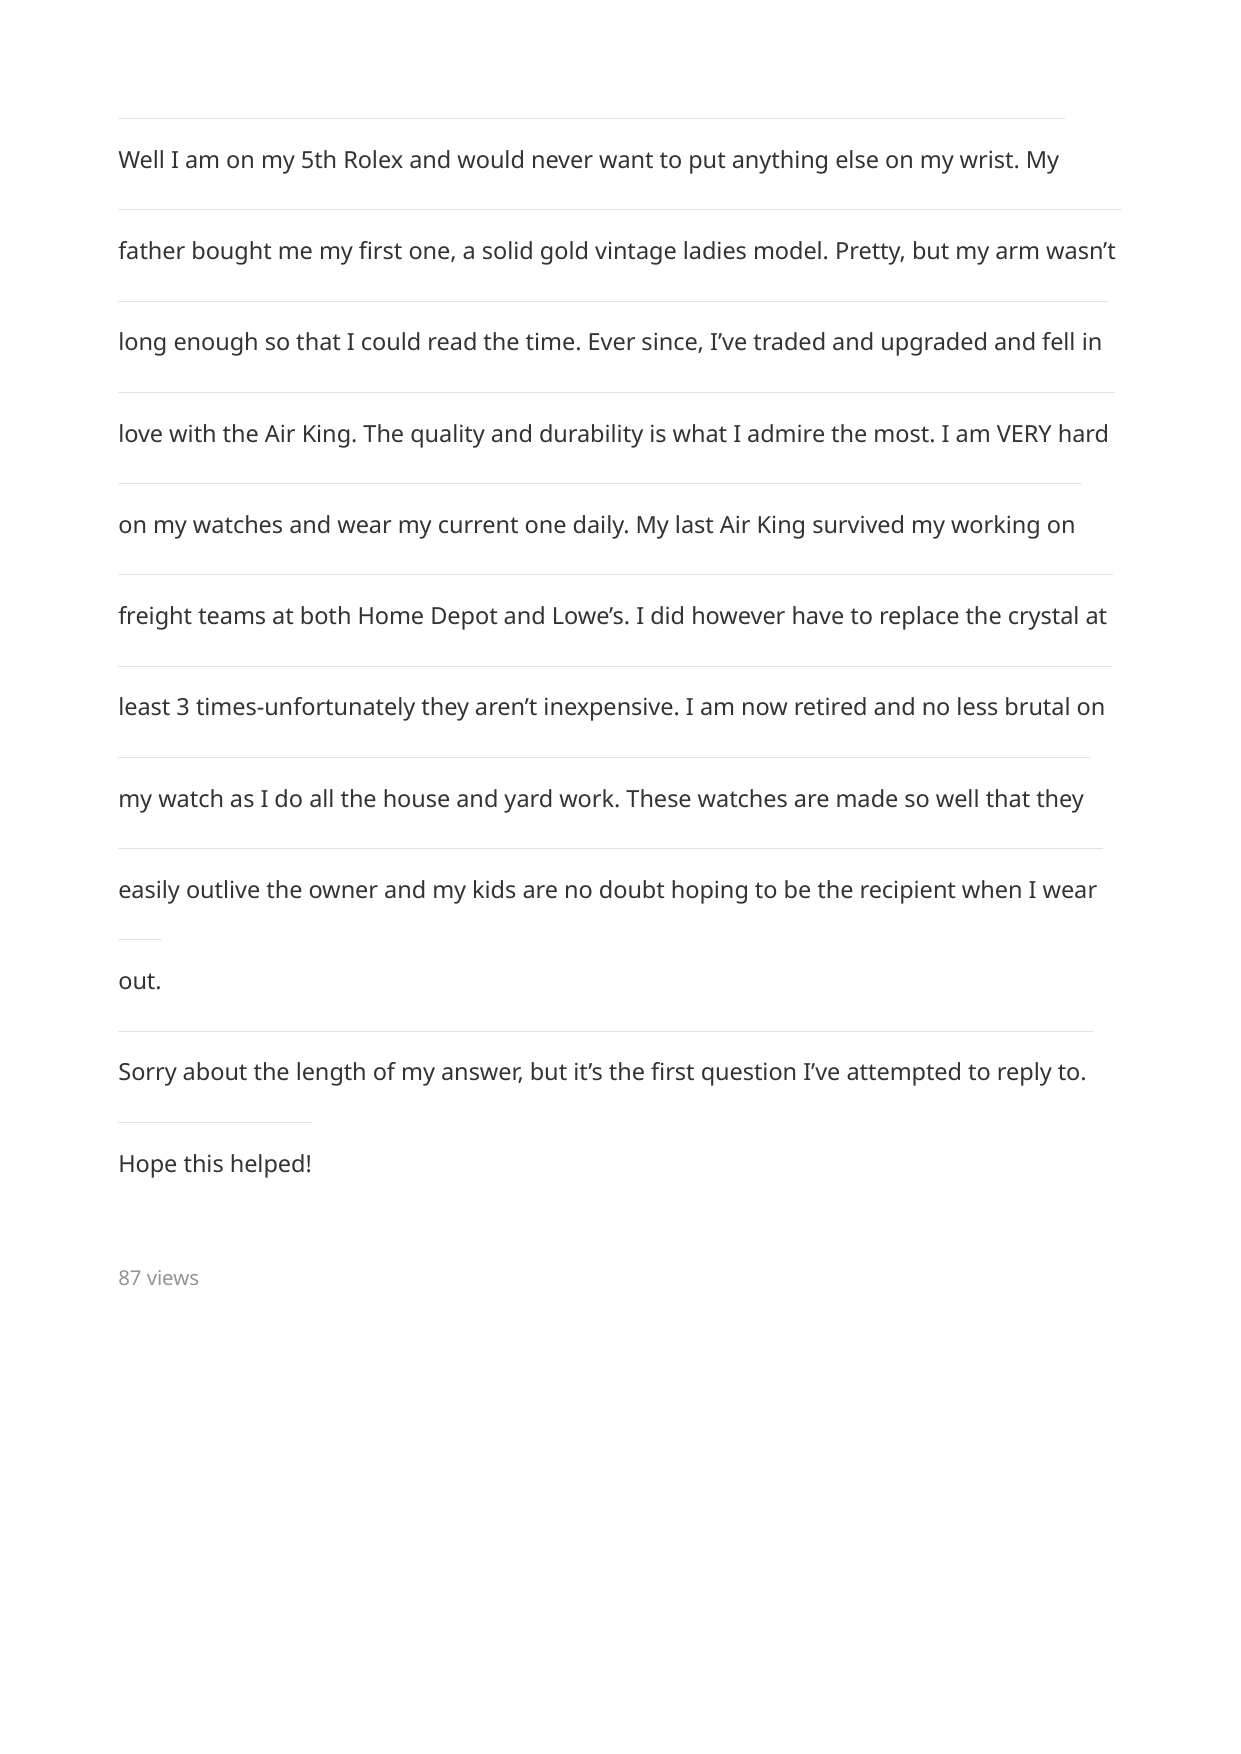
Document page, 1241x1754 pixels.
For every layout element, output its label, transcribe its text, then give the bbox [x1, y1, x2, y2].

text father bought me my first one, a solid gold vintage ladies model. Pretty, but my arm wasn’t long enough so that I could read the time. Ever since, I’ve traded and upgraded and fell in love with the Air King. The quality and durability is what I admire the most. I am VERY hard on my watches and wear my current one daily. My last Air King survived my working on freight teams at both Home Depot and Lowe’s. I did however have to replace the crystal at least 3 times-unfortunately they aren’t inexpensive. I am now retired and no less brutal on my watch as I do all the house and yard work. These watches are made so well that they easily outlive the owner and my kids are no doubt hoping to be the recipient when I wear out. [118, 210, 1122, 996]
text Sorry about the length of my answer, but it’s the first question I’ve attempted to reply to. Hope this helped! [118, 1031, 1122, 1179]
text 87 views [118, 1263, 1122, 1291]
text Well I am on my 5th Rolex and would never want to put anything else on my wrist. My [118, 118, 1122, 209]
